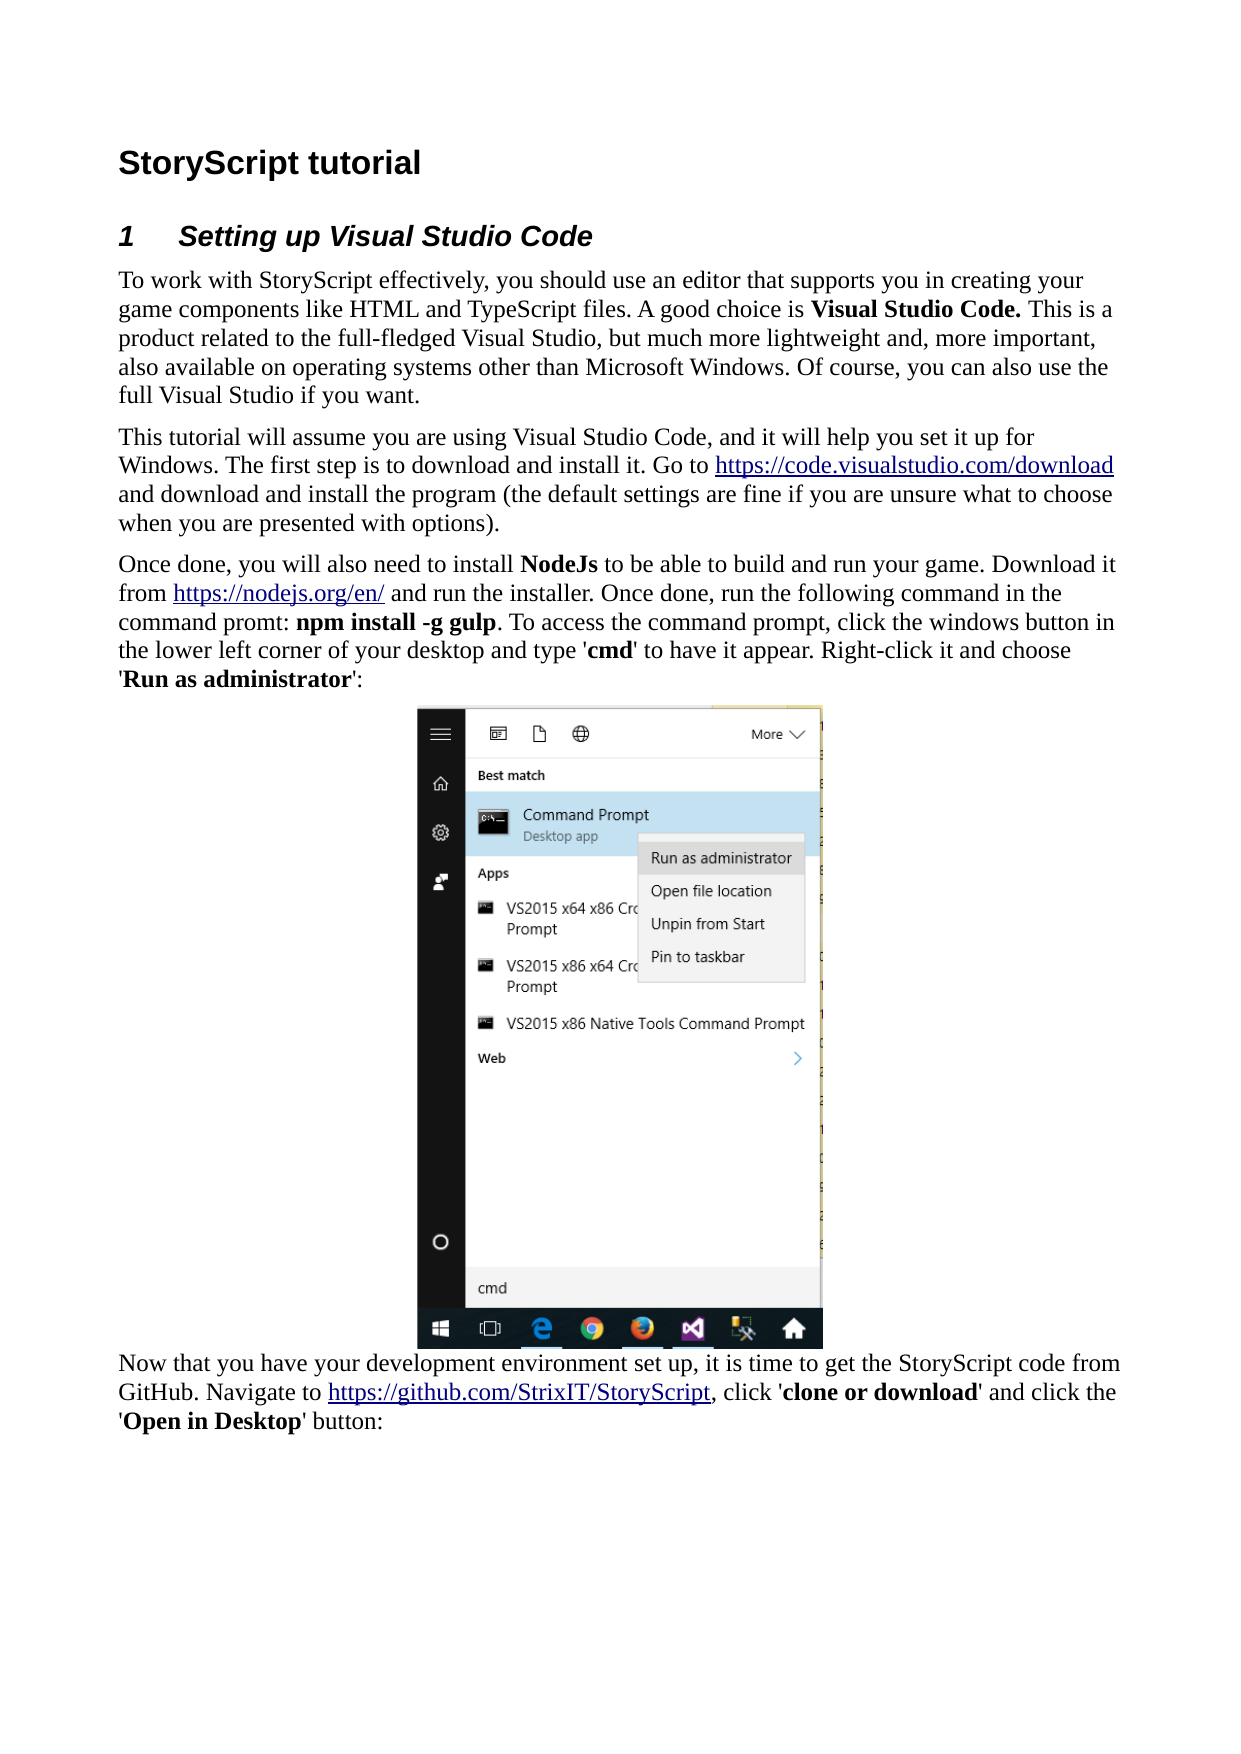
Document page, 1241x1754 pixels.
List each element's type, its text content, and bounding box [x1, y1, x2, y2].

text Once done, you will also need to install NodeJs to be able to build and run your game. Download it from https://nodejs.org/en/ and run the installer. Once done, run the following command in the command promt: npm install -g gulp. To access the command prompt, click the windows button in the lower left corner of your desktop and type 'cmd' to have it appear. Right-click it and choose 'Run as administrator': [118, 549, 1122, 693]
text To work with StoryScript effectively, you should use an editor that supports you in creating your game components like HTML and TypeScript files. A good choice is Visual Studio Code. This is a product related to the full-fledged Visual Studio, but much more lightweight and, more important, also available on operating systems other than Microsoft Windows. Of course, you can also use the full Visual Studio if you want. [118, 265, 1122, 409]
picture [417, 705, 823, 1349]
subtitle Setting up Visual Studio Code [118, 219, 1122, 253]
text This tutorial will assume you are using Visual Studio Code, and it will help you set it up for Windows. The first step is to download and install it. Go to https://code.visualstudio.com/download and download and install the program (the default settings are fine if you are unsure what to choose when you are presented with options). [118, 422, 1122, 537]
text Now that you have your development environment set up, it is time to get the StoryScript code from GitHub. Navigate to https://github.com/StrixIT/StoryScript, click 'clone or download' and click the 'Open in Desktop' button: [118, 1262, 1122, 1435]
subtitle StoryScript tutorial [118, 143, 1122, 182]
